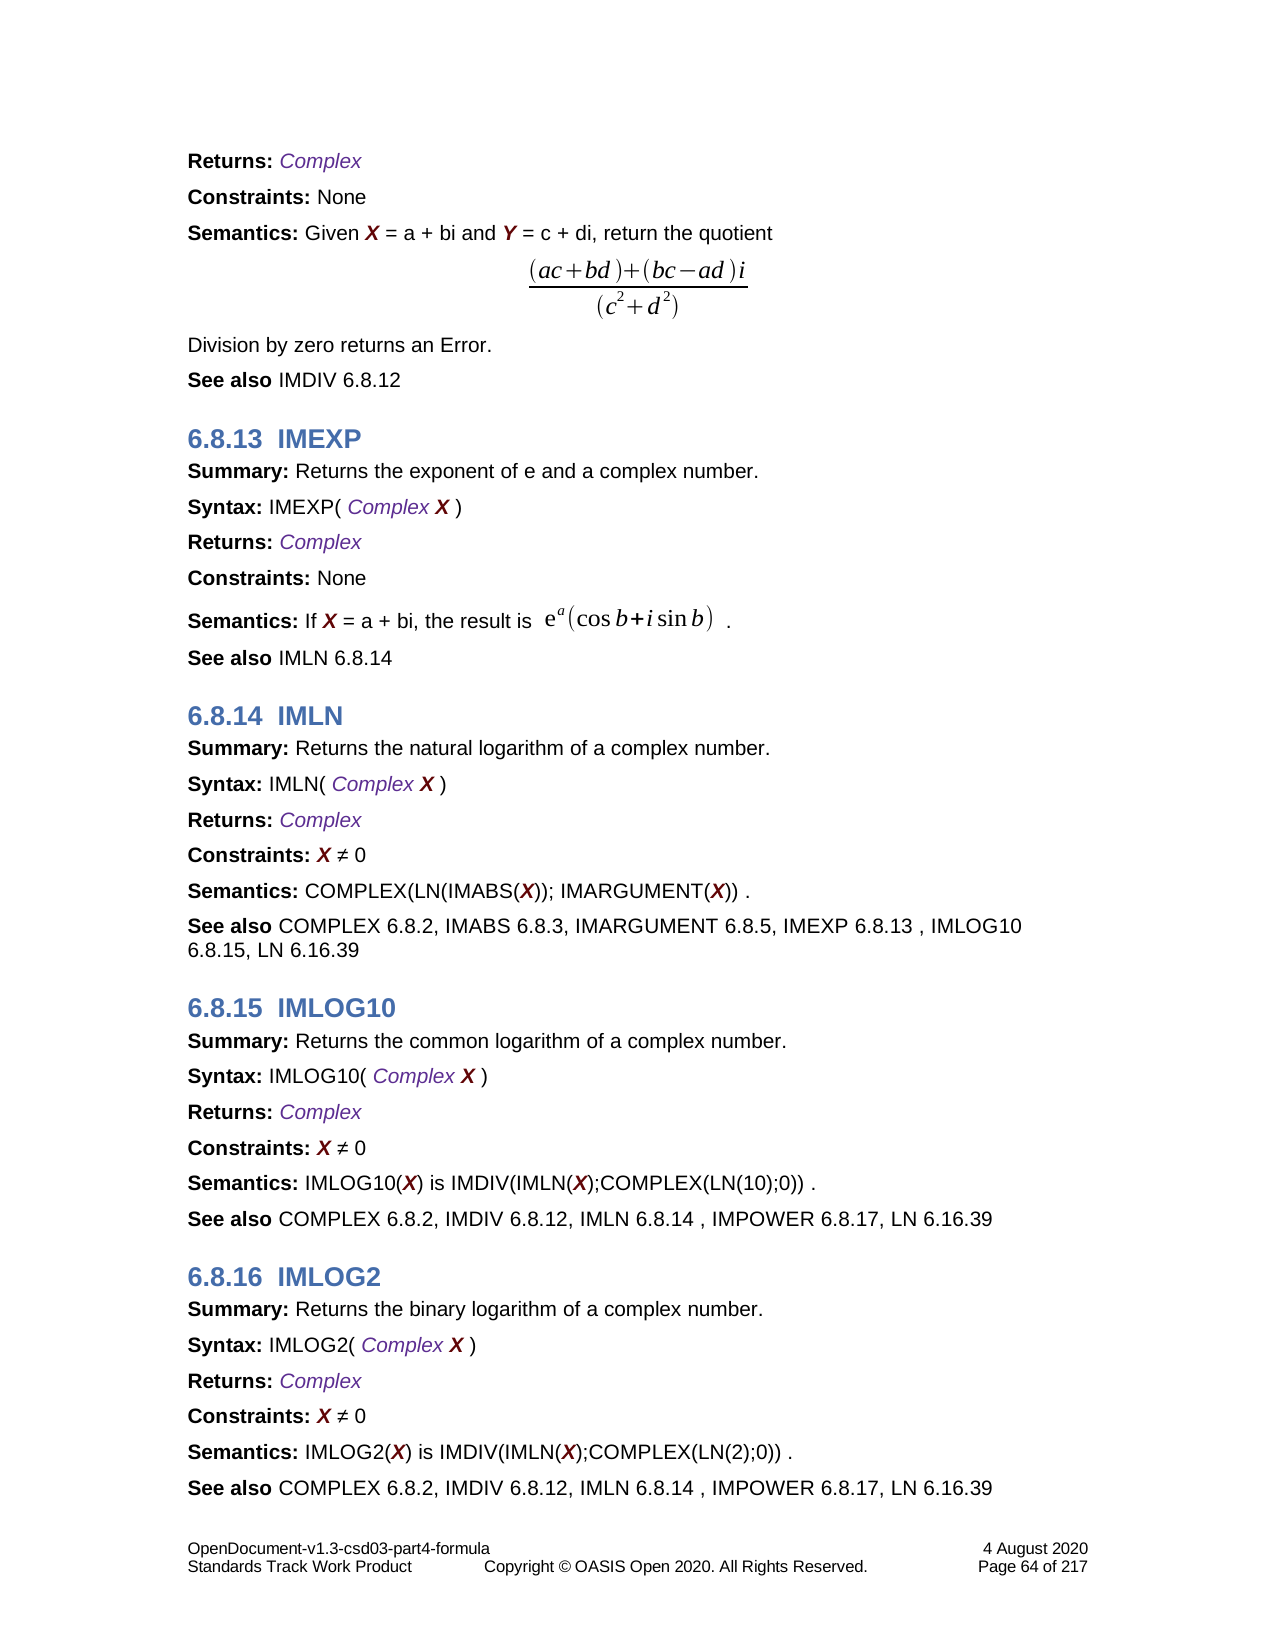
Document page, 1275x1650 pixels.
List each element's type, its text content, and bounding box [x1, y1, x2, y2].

text Semantics: Given X = a + bi and Y = c + di, return the quotient [187, 221, 1088, 245]
text Returns: Complex [187, 150, 1088, 173]
text Syntax: IMEXP( Complex X ) [187, 495, 1088, 519]
text Summary: Returns the common logarithm of a complex number. [187, 1029, 1088, 1053]
text Syntax: IMLOG2( Complex X ) [187, 1333, 1088, 1357]
text Constraints: X ≠ 0 [187, 844, 1088, 867]
subtitle IMLOG10 [187, 993, 1088, 1023]
text See also COMPLEX 6.8.2, IMDIV 6.8.12, IMLN 6.8.14 , IMPOWER 6.8.17, LN 6.16.39 [187, 1207, 1088, 1231]
text Constraints: X ≠ 0 [187, 1136, 1088, 1159]
text Returns: Complex [187, 1369, 1088, 1393]
text Syntax: IMLOG10( Complex X ) [187, 1065, 1088, 1088]
text Summary: Returns the exponent of e and a complex number. [187, 459, 1088, 483]
text Division by zero returns an Error. [187, 333, 1088, 357]
text Semantics: If X = a + bi, the result is . [187, 602, 1088, 634]
subtitle IMLOG2 [187, 1262, 1088, 1292]
text Summary: Returns the natural logarithm of a complex number. [187, 737, 1088, 760]
text Returns: Complex [187, 808, 1088, 832]
text See also COMPLEX 6.8.2, IMDIV 6.8.12, IMLN 6.8.14 , IMPOWER 6.8.17, LN 6.16.39 [187, 1476, 1088, 1499]
text Constraints: None [187, 566, 1088, 590]
text Semantics: IMLOG2(X) is IMDIV(IMLN(X);COMPLEX(LN(2);0)) . [187, 1440, 1088, 1464]
text See also IMLN 6.8.14 [187, 646, 1088, 670]
text See also IMDIV 6.8.12 [187, 369, 1088, 392]
text Returns: Complex [187, 1100, 1088, 1124]
text Semantics: COMPLEX(LN(IMABS(X)); IMARGUMENT(X)) . [187, 879, 1088, 903]
text Summary: Returns the binary logarithm of a complex number. [187, 1298, 1088, 1321]
subtitle IMLN [187, 701, 1088, 731]
text Constraints: None [187, 186, 1088, 209]
text Syntax: IMLN( Complex X ) [187, 772, 1088, 796]
text See also COMPLEX 6.8.2, IMABS 6.8.3, IMARGUMENT 6.8.5, IMEXP 6.8.13 , IMLOG10 6.8.15, LN 6.16.39 [187, 915, 1088, 962]
text Returns: Complex [187, 531, 1088, 554]
subtitle IMEXP [187, 423, 1088, 453]
text Constraints: X ≠ 0 [187, 1405, 1088, 1428]
text Semantics: IMLOG10(X) is IMDIV(IMLN(X);COMPLEX(LN(10);0)) . [187, 1172, 1088, 1195]
